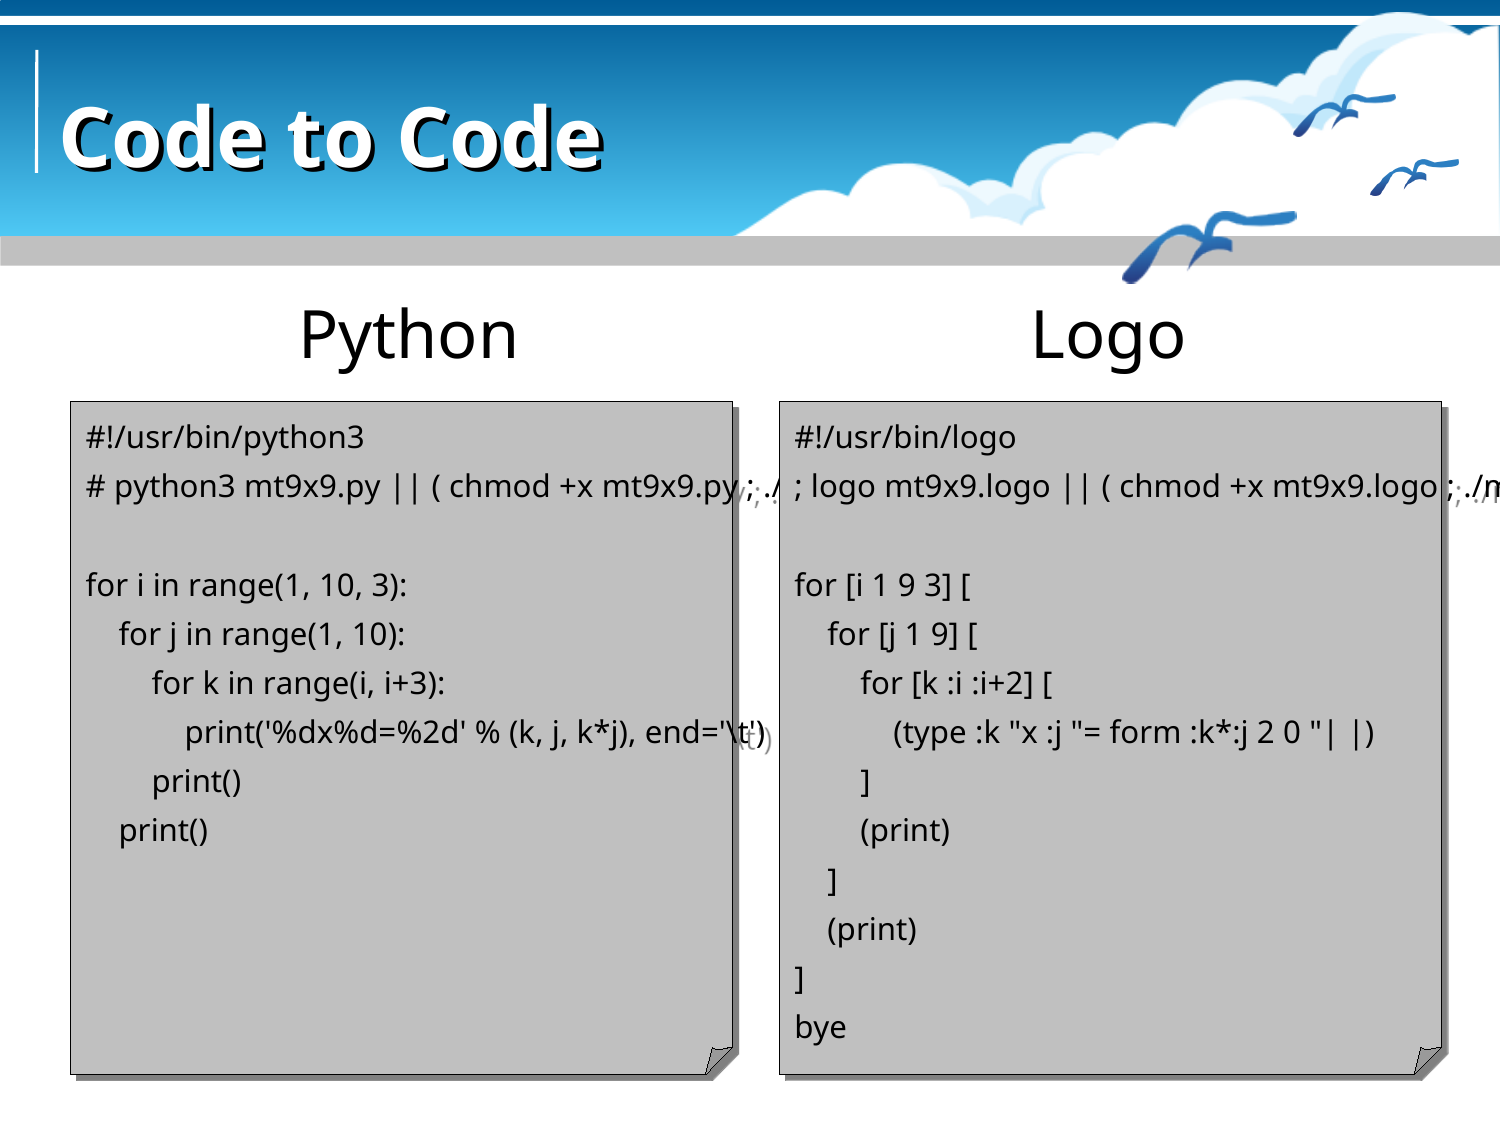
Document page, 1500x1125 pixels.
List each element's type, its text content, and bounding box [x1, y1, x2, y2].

text_box #!/usr/bin/python3 # python3 mt9x9.py || ( chmod +x mt9x9.py ; ./mt9x9.py ) for i in range(1, 10, 3): for j in range(1, 10): for k in range(i, i+3): print('%dx%d=%2d' % (k, j, k*j), end='\t') print() print() [70, 401, 733, 1075]
picture [730, 12, 1500, 284]
text_box Python [283, 283, 603, 388]
text_box #!/usr/bin/logo ; logo mt9x9.logo || ( chmod +x mt9x9.logo ; ./mt9x9.logo ) for [i 1 9 3] [ for [j 1 9] [ for [k :i :i+2] [ (type :k "x :j "= form :k*:j 2 0 "| |) ] (print) ] (print) ] bye [779, 401, 1442, 1075]
text_box Logo [1015, 283, 1241, 388]
title Code to Code [59, 86, 1465, 186]
